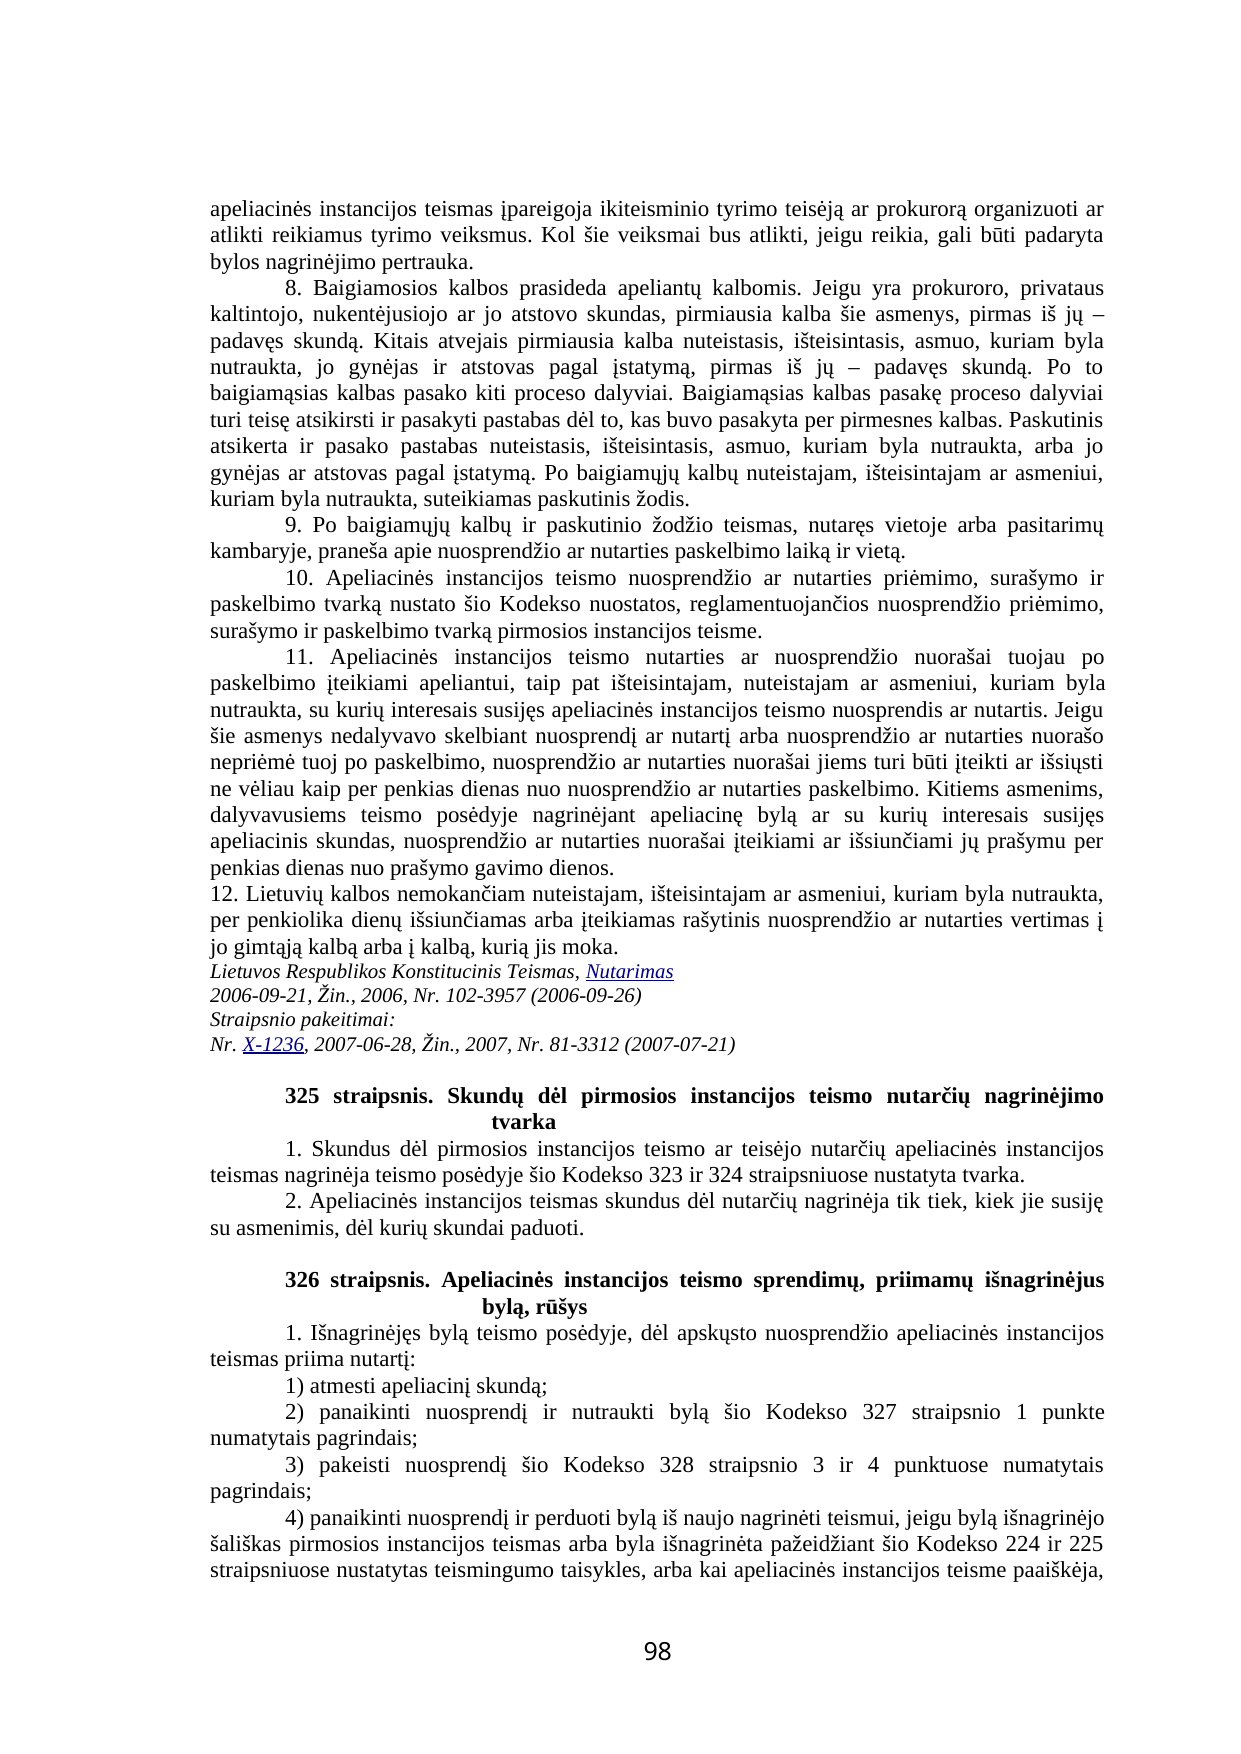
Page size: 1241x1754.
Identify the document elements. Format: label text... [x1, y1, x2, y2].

text 1. Skundus dėl pirmosios instancijos teismo ar teisėjo nutarčių apeliacinės instancijos teismas nagrinėja teismo posėdyje šio Kodekso 323 ir 324 straipsniuose nustatyta tvarka. [210, 1134, 1106, 1187]
text 3) pakeisti nuosprendį šio Kodekso 328 straipsnio 3 ir 4 punktuose numatytais pagrindais; [210, 1451, 1106, 1503]
text 12. Lietuvių kalbos nemokančiam nuteistajam, išteisintajam ar asmeniui, kuriam byla nutraukta, per penkiolika dienų išsiunčiamas arba įteikiamas rašytinis nuosprendžio ar nutarties vertimas į jo gimtąją kalbą arba į kalbą, kurią jis moka. [210, 880, 1106, 959]
text 9. Po baigiamųjų kalbų ir paskutinio žodžio teismas, nutaręs vietoje arba pasitarimų kambaryje, praneša apie nuosprendžio ar nutarties paskelbimo laiką ir vietą. [210, 511, 1106, 564]
text 11. Apeliacinės instancijos teismo nutarties ar nuosprendžio nuorašai tuojau po paskelbimo įteikiami apeliantui, taip pat išteisintajam, nuteistajam ar asmeniui, kuriam byla nutraukta, su kurių interesais susijęs apeliacinės instancijos teismo nuosprendis ar nutartis. Jeigu šie asmenys nedalyvavo skelbiant nuosprendį ar nutartį arba nuosprendžio ar nutarties nuorašo nepriėmė tuoj po paskelbimo, nuosprendžio ar nutarties nuorašai jiems turi būti įteikti ar išsiųsti ne vėliau kaip per penkias dienas nuo nuosprendžio ar nutarties paskelbimo. Kitiems asmenims, dalyvavusiems teismo posėdyje nagrinėjant apeliacinę bylą ar su kurių interesais susijęs apeliacinis skundas, nuosprendžio ar nutarties nuorašai įteikiami ar išsiunčiami jų prašymu per penkias dienas nuo prašymo gavimo dienos. [210, 643, 1106, 880]
text 2. Apeliacinės instancijos teismas skundus dėl nutarčių nagrinėja tik tiek, kiek jie susiję su asmenimis, dėl kurių skundai paduoti. [210, 1187, 1106, 1240]
text 325 straipsnis. Skundų dėl pirmosios instancijos teismo nutarčių nagrinėjimo tvarka [285, 1082, 1106, 1134]
text 2) panaikinti nuosprendį ir nutraukti bylą šio Kodekso 327 straipsnio 1 punkte numatytais pagrindais; [210, 1398, 1106, 1451]
text 8. Baigiamosios kalbos prasideda apeliantų kalbomis. Jeigu yra prokuroro, privataus kaltintojo, nukentėjusiojo ar jo atstovo skundas, pirmiausia kalba šie asmenys, pirmas iš jų – padavęs skundą. Kitais atvejais pirmiausia kalba nuteistasis, išteisintasis, asmuo, kuriam byla nutraukta, jo gynėjas ir atstovas pagal įstatymą, pirmas iš jų – padavęs skundą. Po to baigiamąsias kalbas pasako kiti proceso dalyviai. Baigiamąsias kalbas pasakę proceso dalyviai turi teisę atsikirsti ir pasakyti pastabas dėl to, kas buvo pasakyta per pirmesnes kalbas. Paskutinis atsikerta ir pasako pastabas nuteistasis, išteisintasis, asmuo, kuriam byla nutraukta, arba jo gynėjas ar atstovas pagal įstatymą. Po baigiamųjų kalbų nuteistajam, išteisintajam ar asmeniui, kuriam byla nutraukta, suteikiamas paskutinis žodis. [210, 274, 1106, 511]
text apeliacinės instancijos teismas įpareigoja ikiteisminio tyrimo teisėją ar prokurorą organizuoti ar atlikti reikiamus tyrimo veiksmus. Kol šie veiksmai bus atlikti, jeigu reikia, gali būti padaryta bylos nagrinėjimo pertrauka. [210, 195, 1106, 274]
text Nr. X-1236, 2007-06-28, Žin., 2007, Nr. 81-3312 (2007-07-21) [210, 1031, 1106, 1056]
text Straipsnio pakeitimai: [210, 1007, 1106, 1031]
text 1. Išnagrinėjęs bylą teismo posėdyje, dėl apskųsto nuosprendžio apeliacinės instancijos teismas priima nutartį: [210, 1319, 1106, 1372]
text 326 straipsnis. Apeliacinės instancijos teismo sprendimų, priimamų išnagrinėjus bylą, rūšys [285, 1266, 1106, 1319]
text Lietuvos Respublikos Konstitucinis Teismas, Nutarimas [210, 959, 1106, 983]
text 2006-09-21, Žin., 2006, Nr. 102-3957 (2006-09-26) [210, 983, 1106, 1007]
text 4) panaikinti nuosprendį ir perduoti bylą iš naujo nagrinėti teismui, jeigu bylą išnagrinėjo šališkas pirmosios instancijos teismas arba byla išnagrinėta pažeidžiant šio Kodekso 224 ir 225 straipsniuose nustatytas teismingumo taisykles, arba kai apeliacinės instancijos teisme paaiškėja, [210, 1503, 1106, 1583]
text 10. Apeliacinės instancijos teismo nuosprendžio ar nutarties priėmimo, surašymo ir paskelbimo tvarką nustato šio Kodekso nuostatos, reglamentuojančios nuosprendžio priėmimo, surašymo ir paskelbimo tvarką pirmosios instancijos teisme. [210, 564, 1106, 643]
text 1) atmesti apeliacinį skundą; [210, 1372, 1106, 1398]
